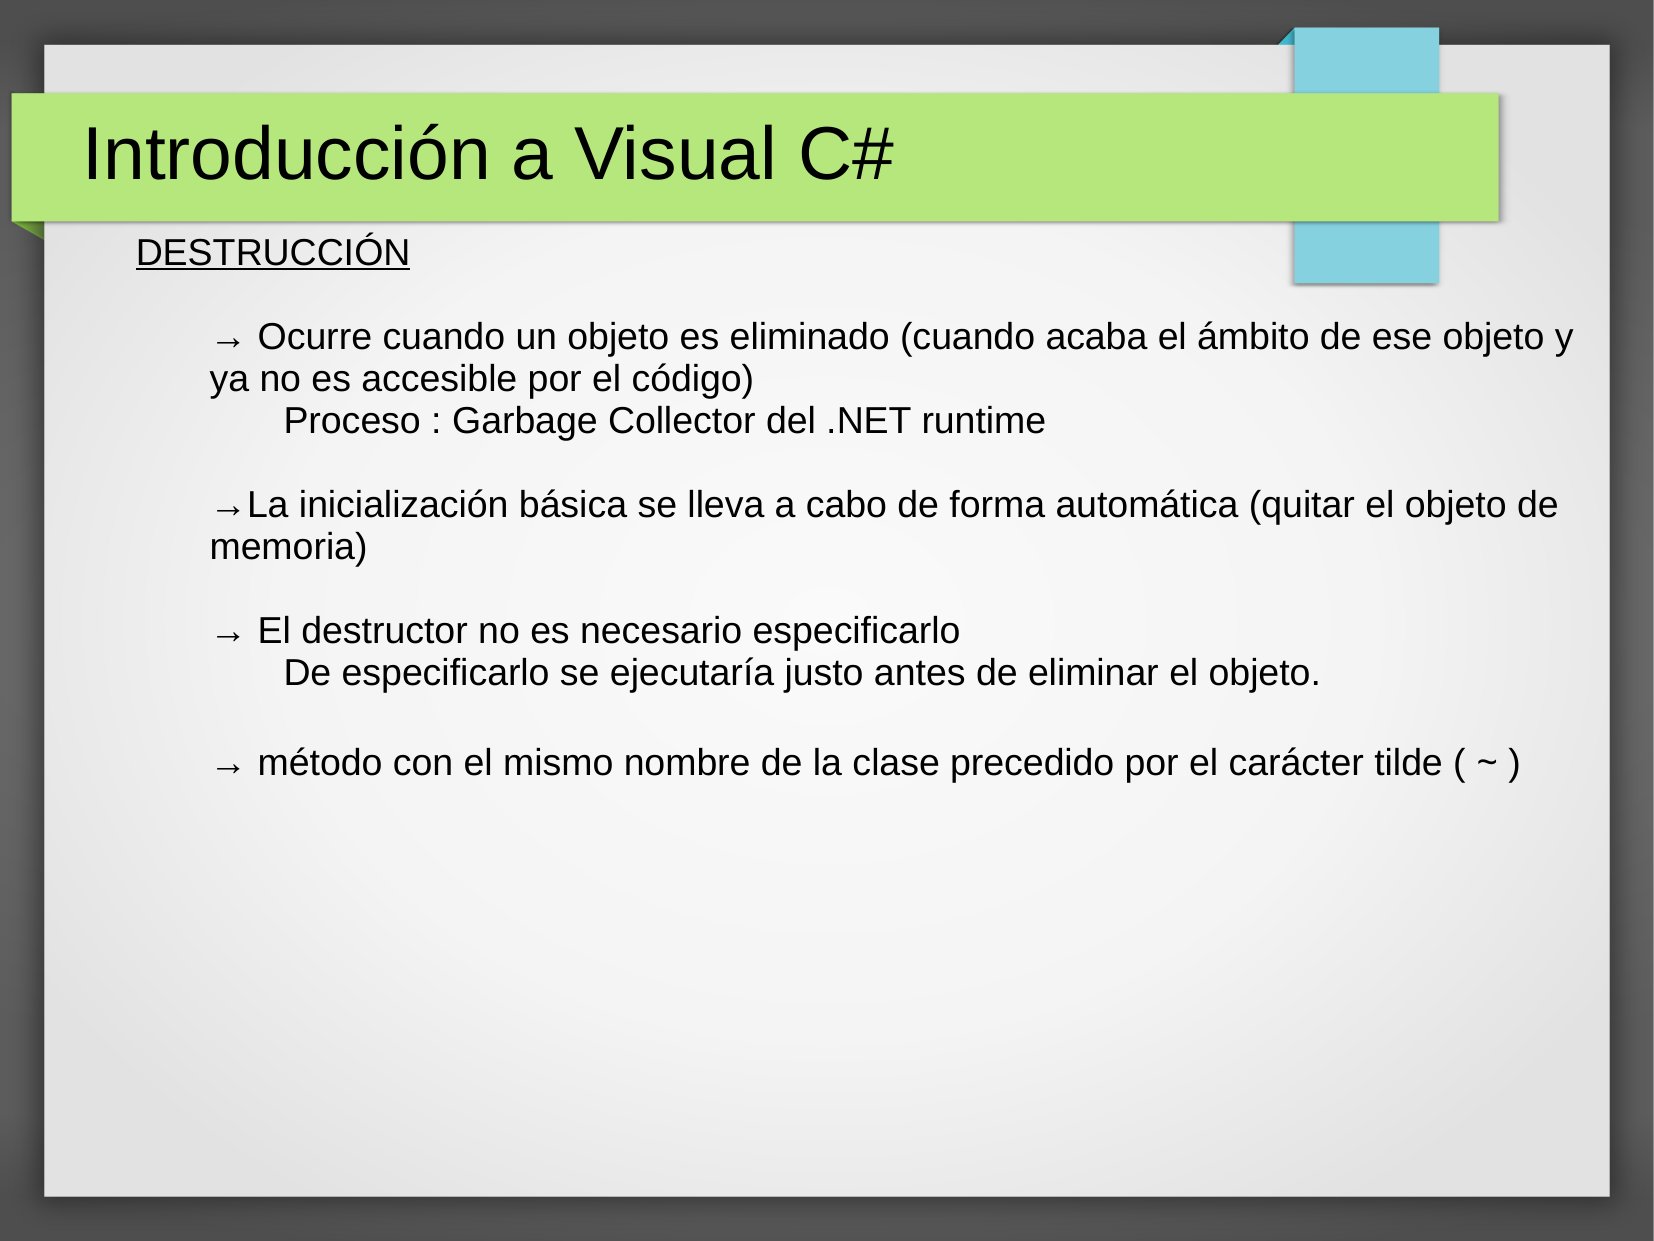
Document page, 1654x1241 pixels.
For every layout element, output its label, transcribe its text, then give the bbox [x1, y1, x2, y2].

title Introducción a Visual C# [82, 94, 1264, 213]
picture [0, 0, 1654, 1241]
text_box DESTRUCCIÓN → Ocurre cuando un objeto es eliminado (cuando acaba el ámbito de ese objeto y ya no es accesible por el código) Proceso : Garbage Collector del .NET runtime →La inicialización básica se lleva a cabo de forma automática (quitar el objeto de memoria) → El destructor no es necesario especificarlo De especificarlo se ejecutaría justo antes de eliminar el objeto. → método con el mismo nombre de la clase precedido por el carácter tilde ( ~ ) [47, 224, 1619, 1193]
